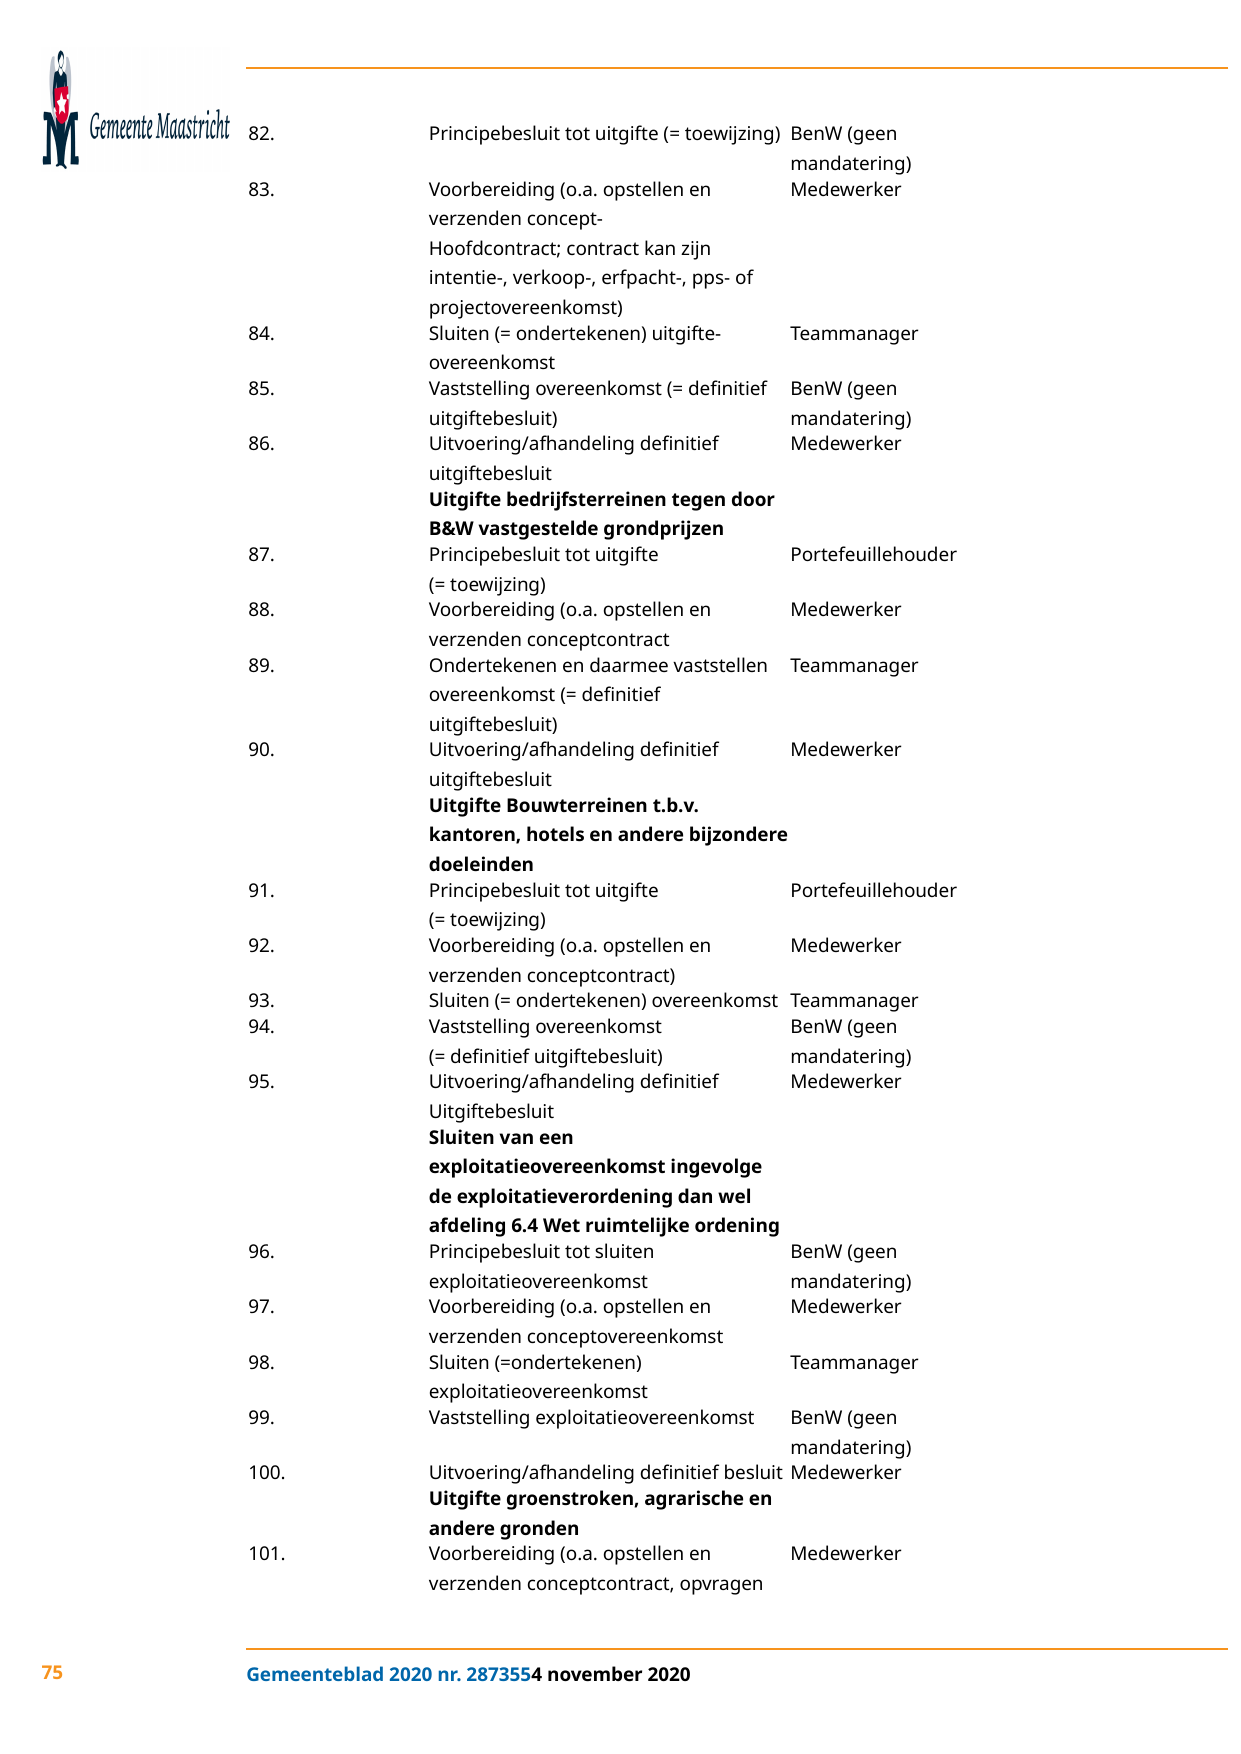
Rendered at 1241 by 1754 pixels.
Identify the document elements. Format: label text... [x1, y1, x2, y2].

table_cell [971, 1541, 1152, 1596]
table_cell Principebesluit tot uitgifte (= toewijzing) [429, 877, 790, 932]
table_cell Voorbereiding (o.a. opstellen en verzenden conceptovereenkomst [429, 1294, 790, 1349]
table_cell Vaststelling overeenkomst (= definitief uitgiftebesluit) [429, 375, 790, 431]
table_cell [971, 932, 1152, 987]
table_cell [248, 1294, 429, 1349]
table_cell Teammanager [790, 1349, 971, 1404]
table_cell [971, 1349, 1152, 1404]
table_cell [248, 1541, 429, 1596]
table_cell [971, 320, 1152, 375]
table_cell Medewerker [790, 1069, 971, 1124]
table_cell BenW (geen mandatering) [790, 375, 971, 431]
table_cell [248, 596, 429, 652]
table_cell [971, 652, 1152, 737]
table_cell [248, 1124, 429, 1238]
table_cell Voorbereiding (o.a. opstellen en verzenden conceptcontract [429, 596, 790, 652]
table_cell [971, 1013, 1152, 1068]
table_cell Teammanager [790, 652, 971, 737]
table_cell [248, 652, 429, 737]
table_cell [971, 596, 1152, 652]
table_cell [971, 988, 1152, 1013]
table_cell [248, 121, 429, 176]
table_cell Medewerker [790, 431, 971, 486]
table_cell Vaststelling exploitatieovereenkomst [429, 1404, 790, 1459]
table_cell BenW (geen mandatering) [790, 1238, 971, 1294]
table_cell Uitvoering/afhandeling definitief besluit [429, 1460, 790, 1485]
table_cell Medewerker [790, 737, 971, 792]
table_cell Uitvoering/afhandeling definitief Uitgiftebesluit [429, 1069, 790, 1124]
table_cell Uitvoering/afhandeling definitief uitgiftebesluit [429, 431, 790, 486]
table_cell [248, 1013, 429, 1068]
table_cell Vaststelling overeenkomst (= definitief uitgiftebesluit) [429, 1013, 790, 1068]
table_cell Voorbereiding (o.a. opstellen en verzenden conceptcontract, opvragen [429, 1541, 790, 1596]
table_cell Principebesluit tot sluiten exploitatieovereenkomst [429, 1238, 790, 1294]
table_cell Medewerker [790, 1294, 971, 1349]
table_cell [248, 176, 429, 320]
table_cell [971, 877, 1152, 932]
table_cell Portefeuillehouder [790, 541, 971, 596]
table_cell [971, 737, 1152, 792]
table_header [429, 95, 609, 121]
table_cell Sluiten van een exploitatieovereenkomst ingevolge de exploitatieverordening dan wel afdeling 6.4 Wet ruimtelijke ordening [429, 1124, 790, 1238]
table_cell [790, 792, 971, 877]
table_cell [971, 486, 1152, 541]
table_cell [248, 1238, 429, 1294]
table_cell [248, 877, 429, 932]
table_cell Sluiten (=ondertekenen) exploitatieovereenkomst [429, 1349, 790, 1404]
table_cell Medewerker [790, 1541, 971, 1596]
table_cell [971, 1404, 1152, 1459]
table_cell Uitvoering/afhandeling definitief uitgiftebesluit [429, 737, 790, 792]
table_cell [971, 375, 1152, 431]
table_cell [790, 486, 971, 541]
table_cell Portefeuillehouder [790, 877, 971, 932]
table_cell [248, 792, 429, 877]
table_cell Uitgifte bedrijfsterreinen tegen door B&W vastgestelde grondprijzen [429, 486, 790, 541]
picture [41, 47, 231, 172]
table_cell [971, 541, 1152, 596]
table_cell [248, 1460, 429, 1485]
table_cell BenW (geen mandatering) [790, 1013, 971, 1068]
table_cell [248, 1485, 429, 1541]
table_cell [971, 176, 1152, 320]
table_cell [248, 1069, 429, 1124]
table_cell Sluiten (= ondertekenen) uitgifte-overeenkomst [429, 320, 790, 375]
table_cell [971, 792, 1152, 877]
table_cell [248, 1404, 429, 1459]
table_header [971, 95, 1152, 121]
table_cell [971, 431, 1152, 486]
table_cell [971, 1294, 1152, 1349]
table_cell Sluiten (= ondertekenen) overeenkomst [429, 988, 790, 1013]
table_cell Voorbereiding (o.a. opstellen en verzenden conceptcontract) [429, 932, 790, 987]
table_cell [790, 1124, 971, 1238]
table_cell [971, 1124, 1152, 1238]
table_cell [248, 737, 429, 792]
table_cell [248, 541, 429, 596]
table_cell [248, 431, 429, 486]
table_cell Medewerker [790, 176, 971, 320]
table_cell [248, 988, 429, 1013]
table_cell [248, 486, 429, 541]
table_cell [248, 1349, 429, 1404]
table_cell Principebesluit tot uitgifte (= toewijzing) [429, 121, 790, 176]
table_cell Uitgifte groenstroken, agrarische en andere gronden [429, 1485, 790, 1541]
table_cell Medewerker [790, 1460, 971, 1485]
table_cell Teammanager [790, 988, 971, 1013]
table_cell Ondertekenen en daarmee vaststellen overeenkomst (= definitief uitgiftebesluit) [429, 652, 790, 737]
table_cell [971, 1485, 1152, 1541]
table_cell [248, 320, 429, 375]
table_cell Uitgifte Bouwterreinen t.b.v. kantoren, hotels en andere bijzondere doeleinden [429, 792, 790, 877]
table_cell [248, 375, 429, 431]
table_cell Principebesluit tot uitgifte (= toewijzing) [429, 541, 790, 596]
table_cell [971, 1238, 1152, 1294]
table_cell [971, 1069, 1152, 1124]
table_header [248, 95, 429, 121]
table_cell BenW (geen mandatering) [790, 1404, 971, 1459]
table_cell Teammanager [790, 320, 971, 375]
table_cell [790, 1485, 971, 1541]
table_cell [971, 1460, 1152, 1485]
table_cell [971, 121, 1152, 176]
table_cell Voorbereiding (o.a. opstellen en verzenden concept- Hoofdcontract; contract kan zijn intentie-, verkoop-, erfpacht-, pps- of projectovereenkomst) [429, 176, 790, 320]
table_cell [248, 932, 429, 987]
table_cell BenW (geen mandatering) [790, 121, 971, 176]
table_header [609, 95, 971, 121]
table_cell Medewerker [790, 932, 971, 987]
table_cell Medewerker [790, 596, 971, 652]
